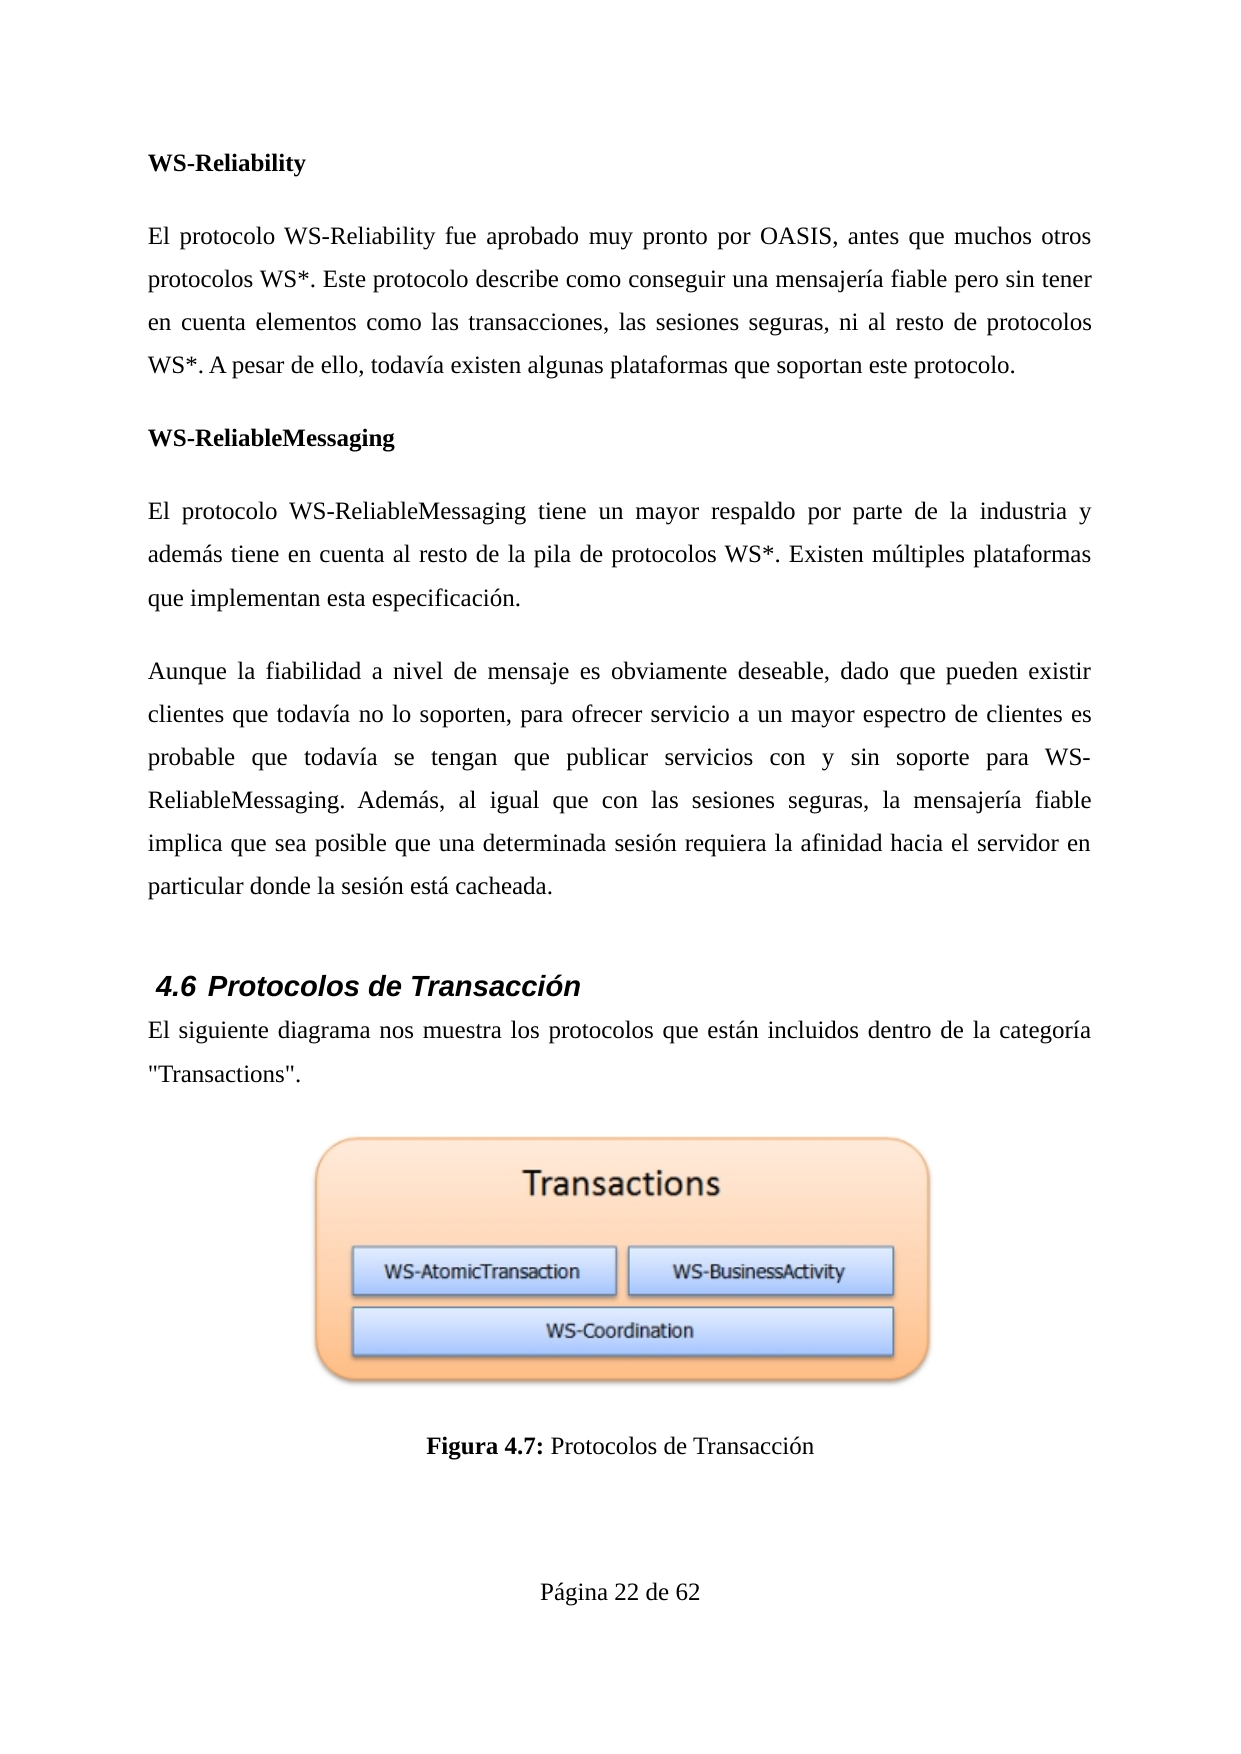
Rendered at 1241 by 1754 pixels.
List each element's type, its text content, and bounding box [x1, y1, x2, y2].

text El protocolo WS-ReliableMessaging tiene un mayor respaldo por parte de la industria y además tiene en cuenta al resto de la pila de protocolos WS*. Existen múltiples plataformas que implementan esta especificación. [148, 496, 1093, 611]
text Aunque la fiabilidad a nivel de mensaje es obviamente deseable, dado que pueden existir clientes que todavía no lo soporten, para ofrecer servicio a un mayor espectro de clientes es probable que todavía se tengan que publicar servicios con y sin soporte para WS-ReliableMessaging. Además, al igual que con las sesiones seguras, la mensajería fiable implica que sea posible que una determinada sesión requiera la afinidad hacia el servidor en particular donde la sesión está cacheada. [148, 656, 1093, 900]
text WS-ReliableMessaging [148, 423, 1093, 452]
text WS-Reliability [148, 148, 1093, 176]
text Figura 4.7: Protocolos de Transacción [148, 1431, 1093, 1459]
text El protocolo WS-Reliability fue aprobado muy pronto por OASIS, antes que muchos otros protocolos WS*. Este protocolo describe como conseguir una mensajería fiable pero sin tener en cuenta elementos como las transacciones, las sesiones seguras, ni al resto de protocolos WS*. A pesar de ello, todavía existen algunas plataformas que soportan este protocolo. [148, 221, 1093, 379]
subtitle Protocolos de Transacción [148, 969, 1093, 1003]
picture [306, 1131, 935, 1390]
text El siguiente diagrama nos muestra los protocolos que están incluidos dentro de la categoría "Transactions". [148, 1016, 1093, 1087]
